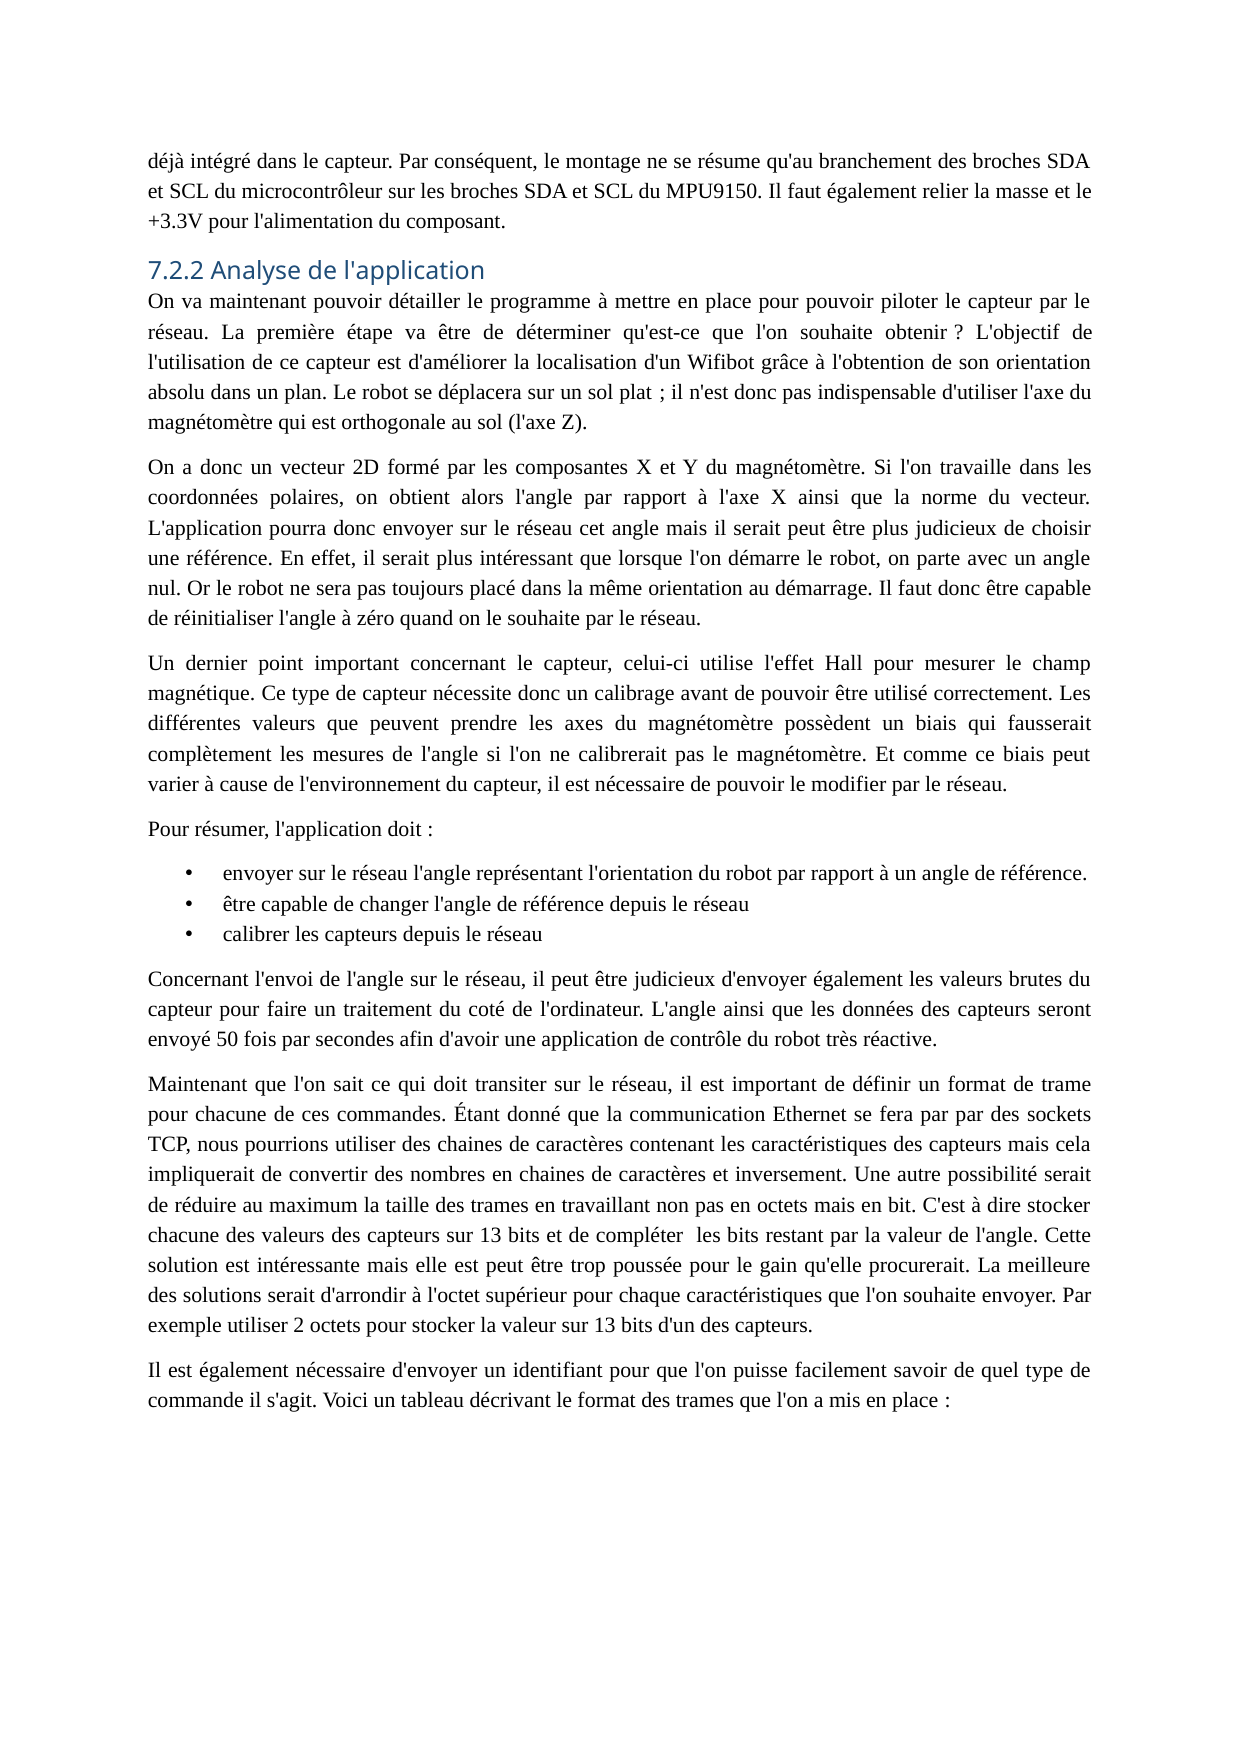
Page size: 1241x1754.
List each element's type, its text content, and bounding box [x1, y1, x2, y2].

text Concernant l'envoi de l'angle sur le réseau, il peut être judicieux d'envoyer également les valeurs brutes du capteur pour faire un traitement du coté de l'ordinateur. L'angle ainsi que les données des capteurs seront envoyé 50 fois par secondes afin d'avoir une application de contrôle du robot très réactive. [148, 966, 1093, 1051]
text Il est également nécessaire d'envoyer un identifiant pour que l'on puisse facilement savoir de quel type de commande il s'agit. Voici un tableau décrivant le format des trames que l'on a mis en place : [148, 1357, 1093, 1413]
subtitle Analyse de l'application [148, 253, 1093, 287]
list calibrer les capteurs depuis le réseau [185, 921, 1093, 946]
text Un dernier point important concernant le capteur, celui-ci utilise l'effet Hall pour mesurer le champ magnétique. Ce type de capteur nécessite donc un calibrage avant de pouvoir être utilisé correctement. Les différentes valeurs que peuvent prendre les axes du magnétomètre possèdent un biais qui fausserait complètement les mesures de l'angle si l'on ne calibrerait pas le magnétomètre. Et comme ce biais peut varier à cause de l'environnement du capteur, il est nécessaire de pouvoir le modifier par le réseau. [148, 650, 1093, 796]
list envoyer sur le réseau l'angle représentant l'orientation du robot par rapport à un angle de référence. [185, 860, 1093, 886]
text Pour résumer, l'application doit : [148, 816, 1093, 841]
list être capable de changer l'angle de référence depuis le réseau [185, 891, 1093, 916]
text On va maintenant pouvoir détailler le programme à mettre en place pour pouvoir piloter le capteur par le réseau. La première étape va être de déterminer qu'est-ce que l'on souhaite obtenir ? L'objectif de l'utilisation de ce capteur est d'améliorer la localisation d'un Wifibot grâce à l'obtention de son orientation absolu dans un plan. Le robot se déplacera sur un sol plat ; il n'est donc pas indispensable d'utiliser l'axe du magnétomètre qui est orthogonale au sol (l'axe Z). [148, 288, 1093, 434]
text On a donc un vecteur 2D formé par les composantes X et Y du magnétomètre. Si l'on travaille dans les coordonnées polaires, on obtient alors l'angle par rapport à l'axe X ainsi que la norme du vecteur. L'application pourra donc envoyer sur le réseau cet angle mais il serait peut être plus judicieux de choisir une référence. En effet, il serait plus intéressant que lorsque l'on démarre le robot, on parte avec un angle nul. Or le robot ne sera pas toujours placé dans la même orientation au démarrage. Il faut donc être capable de réinitialiser l'angle à zéro quand on le souhaite par le réseau. [148, 454, 1093, 630]
text Maintenant que l'on sait ce qui doit transiter sur le réseau, il est important de définir un format de trame pour chacune de ces commandes. Étant donné que la communication Ethernet se fera par par des sockets TCP, nous pourrions utiliser des chaines de caractères contenant les caractéristiques des capteurs mais cela impliquerait de convertir des nombres en chaines de caractères et inversement. Une autre possibilité serait de réduire au maximum la taille des trames en travaillant non pas en octets mais en bit. C'est à dire stocker chacune des valeurs des capteurs sur 13 bits et de compléter les bits restant par la valeur de l'angle. Cette solution est intéressante mais elle est peut être trop poussée pour le gain qu'elle procurerait. La meilleure des solutions serait d'arrondir à l'octet supérieur pour chaque caractéristiques que l'on souhaite envoyer. Par exemple utiliser 2 octets pour stocker la valeur sur 13 bits d'un des capteurs. [148, 1071, 1093, 1338]
text déjà intégré dans le capteur. Par conséquent, le montage ne se résume qu'au branchement des broches SDA et SCL du microcontrôleur sur les broches SDA et SCL du MPU9150. Il faut également relier la masse et le +3.3V pour l'alimentation du composant. [148, 148, 1093, 233]
